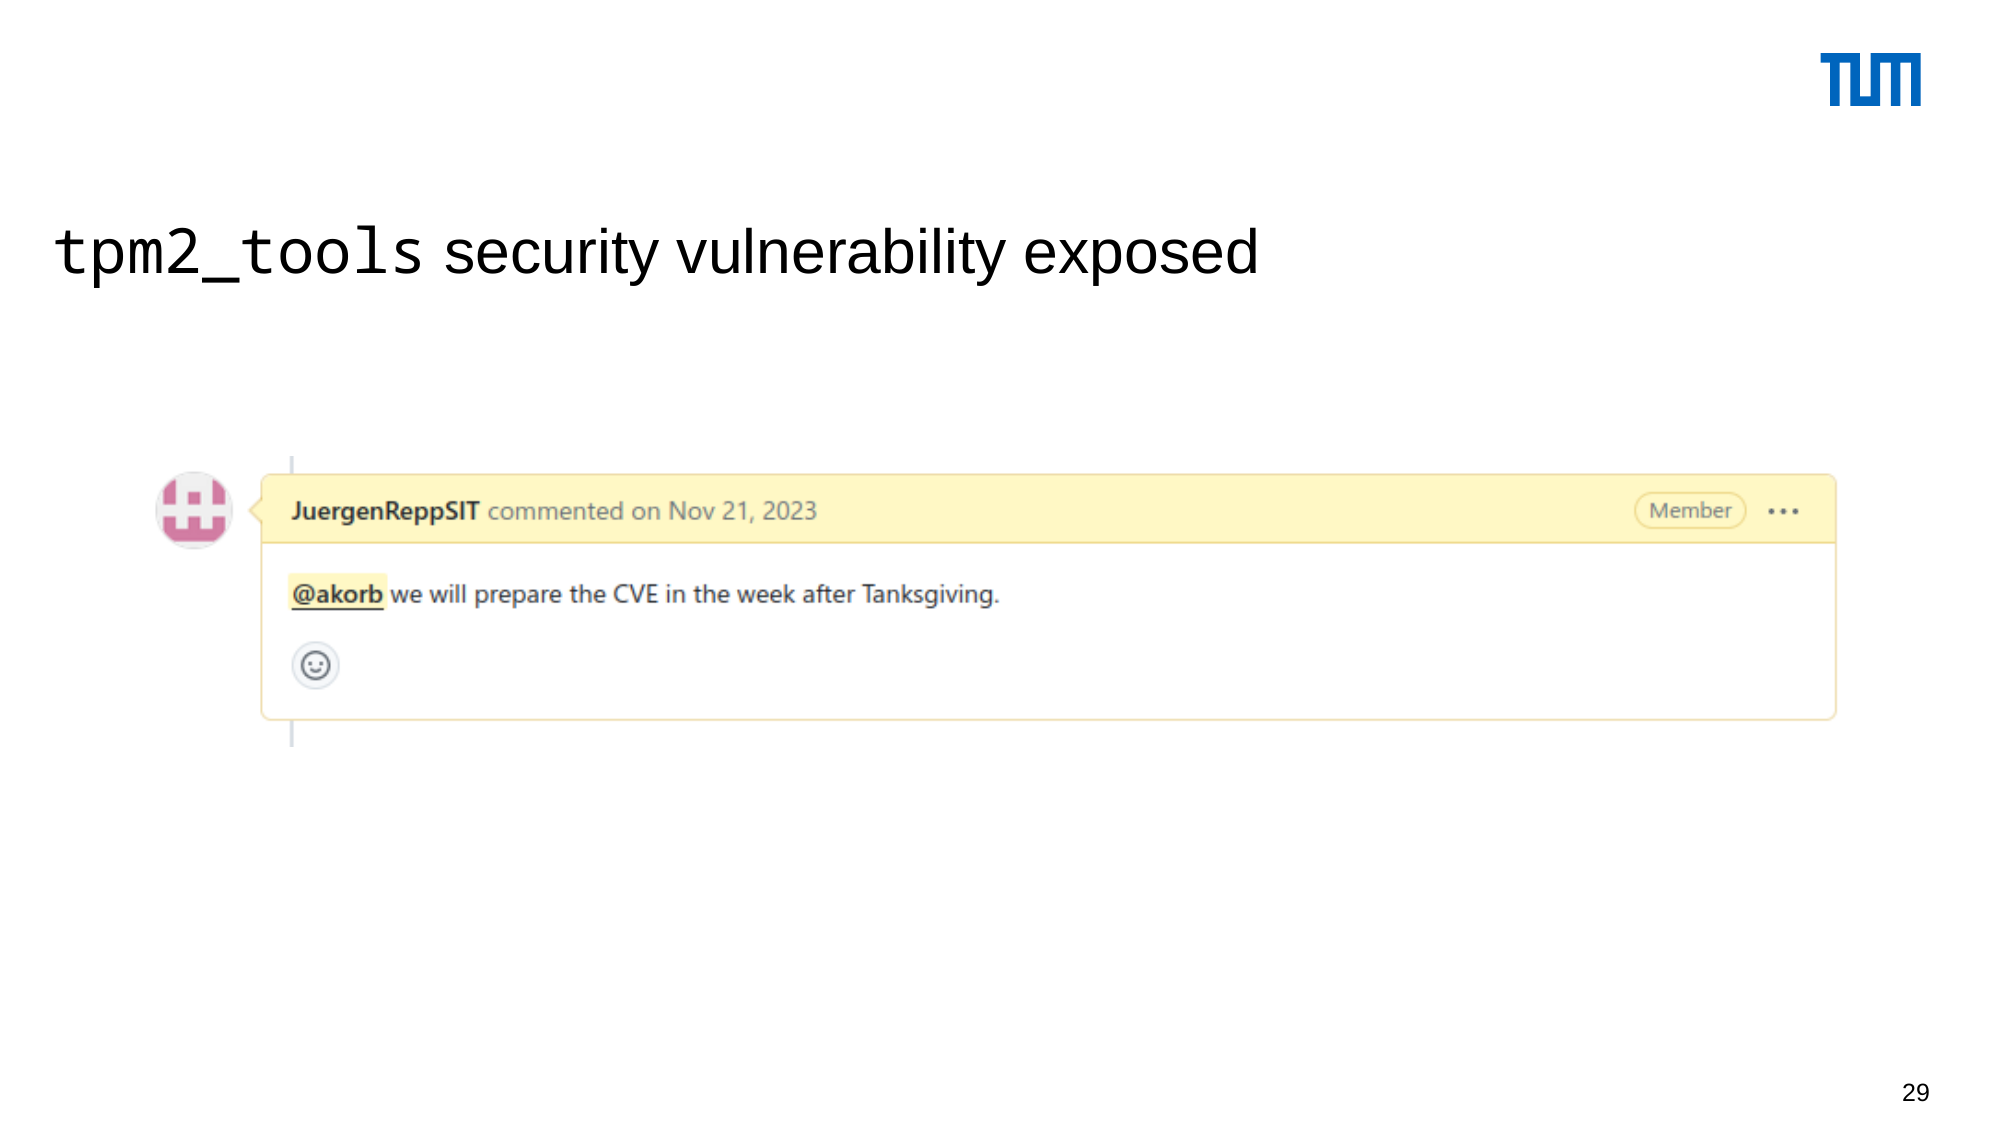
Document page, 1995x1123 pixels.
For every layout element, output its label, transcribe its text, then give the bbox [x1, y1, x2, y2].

picture [143, 456, 1852, 747]
title tpm2_tools security vulnerability exposed [52, 133, 1453, 280]
